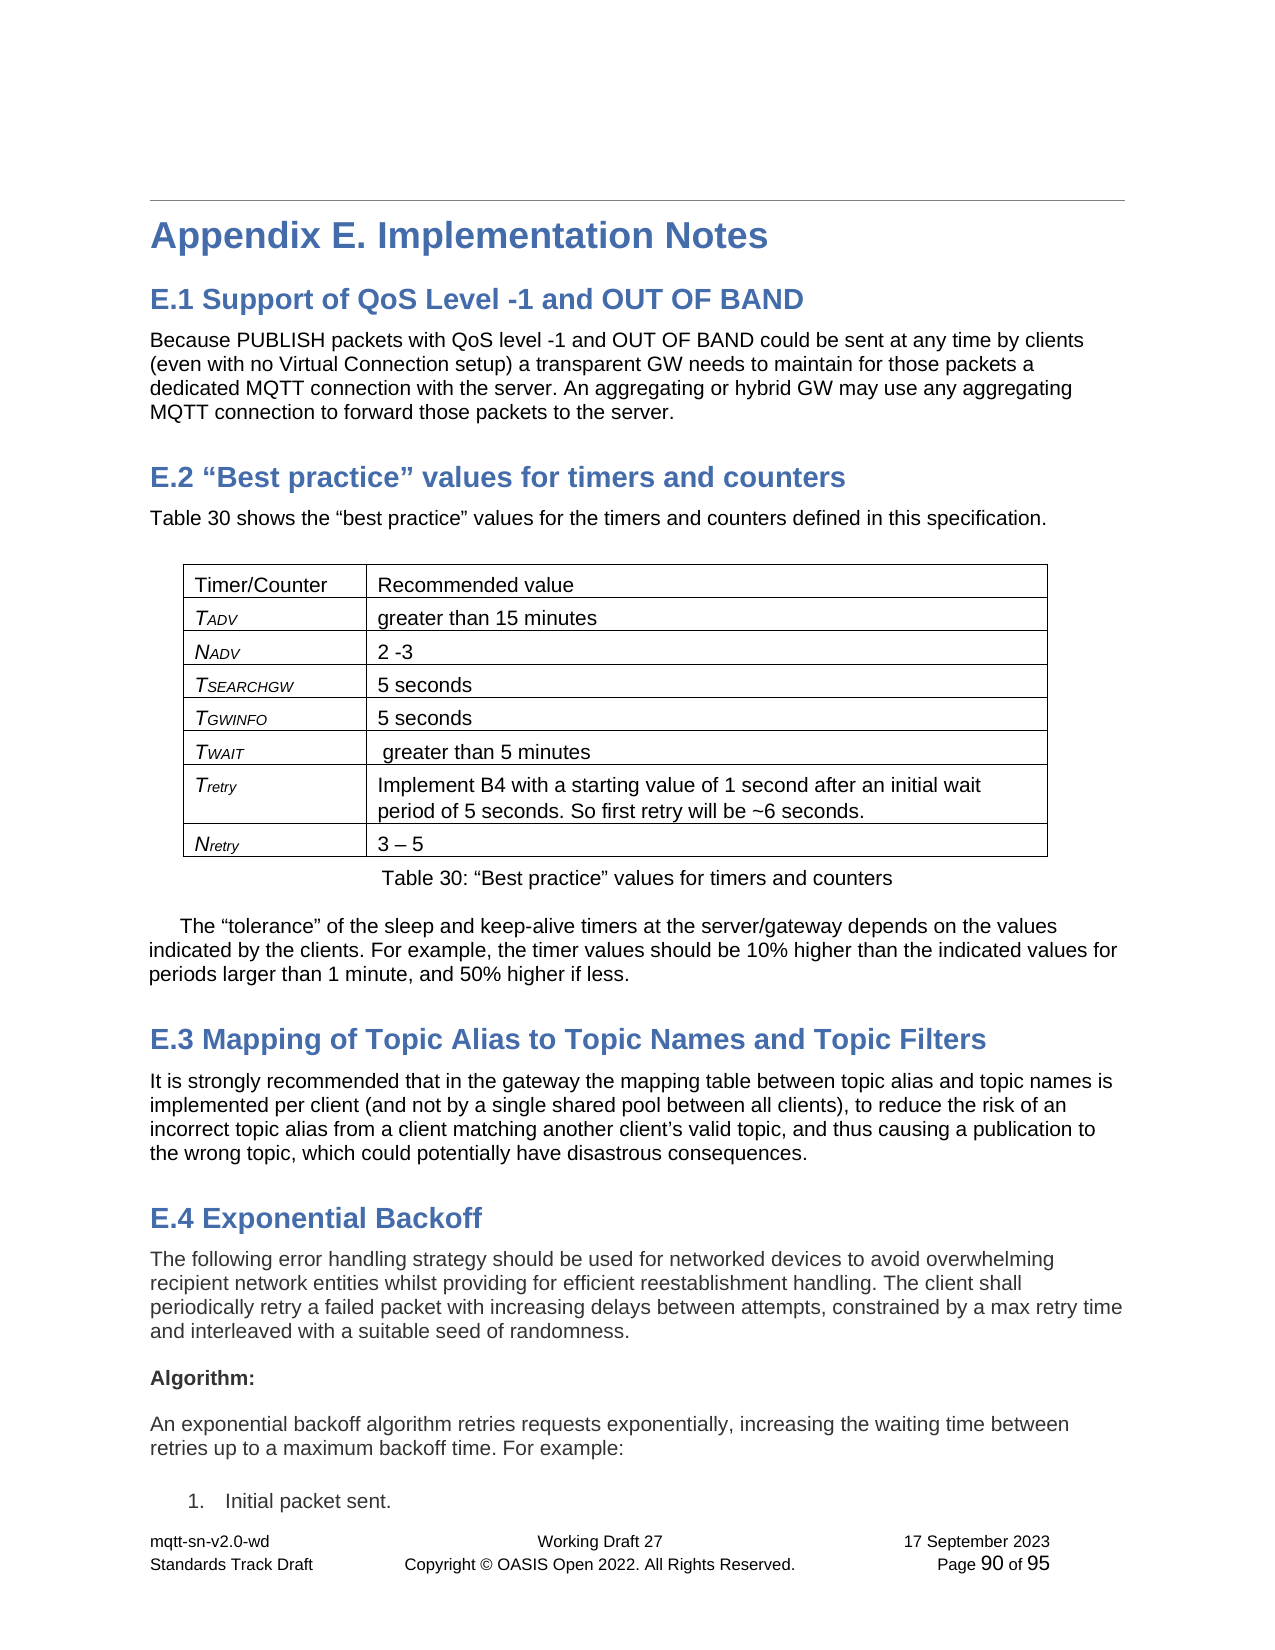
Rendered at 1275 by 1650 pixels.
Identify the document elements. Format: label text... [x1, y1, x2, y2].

subtitle E.4 Exponential Backoff [150, 1201, 1125, 1234]
table_cell 2 -3 [367, 631, 1047, 663]
table_cell Nretry [184, 824, 366, 856]
table_cell Tretry [184, 765, 366, 823]
table_cell TGWINFO [184, 698, 366, 730]
text The “tolerance” of the sleep and keep-alive timers at the server/gateway depends on the values indicated by the clients. For example, the timer values should be 10% higher than the indicated values for periods larger than 1 minute, and 50% higher if less. [148, 914, 1124, 986]
text Table 30: “Best practice” values for timers and counters [150, 865, 1124, 889]
table_cell greater than 5 minutes [367, 731, 1047, 763]
table_cell greater than 15 minutes [367, 598, 1047, 630]
subtitle Appendix E. Implementation Notes [150, 201, 1125, 257]
text Table 30 shows the “best practice” values for the timers and counters defined in this specification. [149, 506, 1124, 530]
table_cell TSEARCHGW [184, 665, 366, 697]
text Because PUBLISH packets with QoS level -1 and OUT OF BAND could be sent at any time by clients (even with no Virtual Connection setup) a transparent GW needs to maintain for those packets a dedicated MQTT connection with the server. An aggregating or hybrid GW may use any aggregating MQTT connection to forward those packets to the server. [149, 328, 1124, 423]
text It is strongly recommended that in the gateway the mapping table between topic alias and topic names is implemented per client (and not by a single shared pool between all clients), to reduce the risk of an incorrect topic alias from a client matching another client’s valid topic, and thus causing a publication to the wrong topic, which could potentially have disastrous consequences. [149, 1068, 1124, 1164]
table_cell 5 seconds [367, 698, 1047, 730]
table_cell TWAIT [184, 731, 366, 763]
table_cell TADV [184, 598, 366, 630]
table_cell Implement B4 with a starting value of 1 second after an initial wait period of 5 seconds. So first retry will be ~6 seconds. [367, 765, 1047, 823]
text An exponential backoff algorithm retries requests exponentially, increasing the waiting time between retries up to a maximum backoff time. For example: [150, 1412, 1125, 1460]
list Initial packet sent. [187, 1489, 1125, 1513]
subtitle E.2 “Best practice” values for timers and counters [150, 460, 1125, 494]
table_header Recommended value [367, 565, 1047, 597]
table_cell NADV [184, 631, 366, 663]
text The following error handling strategy should be used for networked devices to avoid overwhelming recipient network entities whilst providing for efficient reestablishment handling. The client shall periodically retry a failed packet with increasing delays between attempts, constrained by a max retry time and interleaved with a suitable seed of randomness. [150, 1247, 1125, 1343]
text Algorithm: [150, 1365, 1125, 1389]
table_header Timer/Counter [184, 565, 366, 597]
table_cell 5 seconds [367, 665, 1047, 697]
table_cell 3 – 5 [367, 824, 1047, 856]
subtitle E.3 Mapping of Topic Alias to Topic Names and Topic Filters [150, 1022, 1125, 1056]
subtitle E.1 Support of QoS Level -1 and OUT OF BAND [150, 282, 1125, 315]
